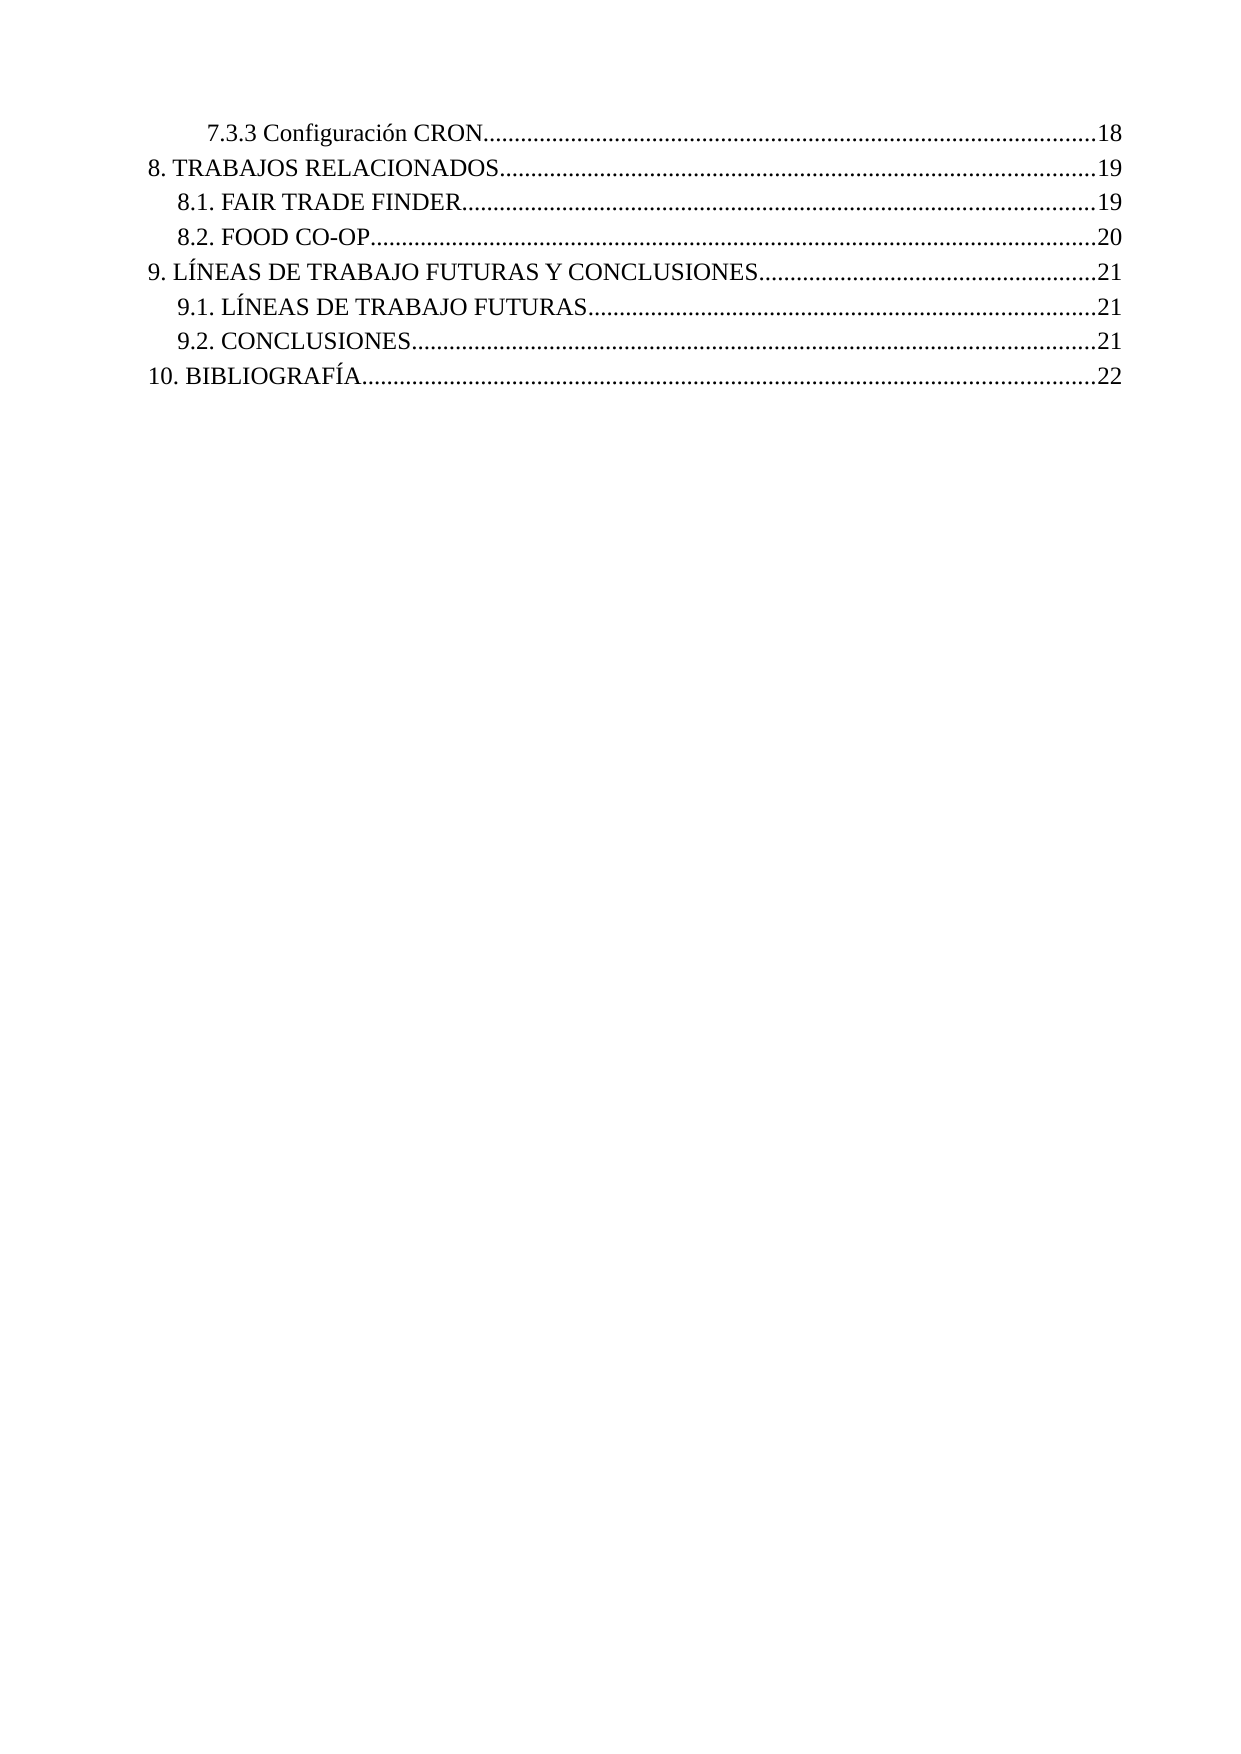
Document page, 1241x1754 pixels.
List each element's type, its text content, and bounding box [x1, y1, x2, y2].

text 9.2. CONCLUSIONES 21 [177, 326, 1122, 355]
text 10. BIBLIOGRAFÍA 22 [148, 361, 1122, 390]
text 8.1. FAIR TRADE FINDER 19 [177, 187, 1122, 216]
text 9.1. LÍNEAS DE TRABAJO FUTURAS 21 [177, 292, 1122, 320]
text 8.2. FOOD CO-OP 20 [177, 222, 1122, 251]
text 7.3.3 Configuración CRON 18 [207, 118, 1122, 147]
text 8. TRABAJOS RELACIONADOS 19 [148, 153, 1122, 182]
text 9. LÍNEAS DE TRABAJO FUTURAS Y CONCLUSIONES 21 [148, 257, 1122, 286]
